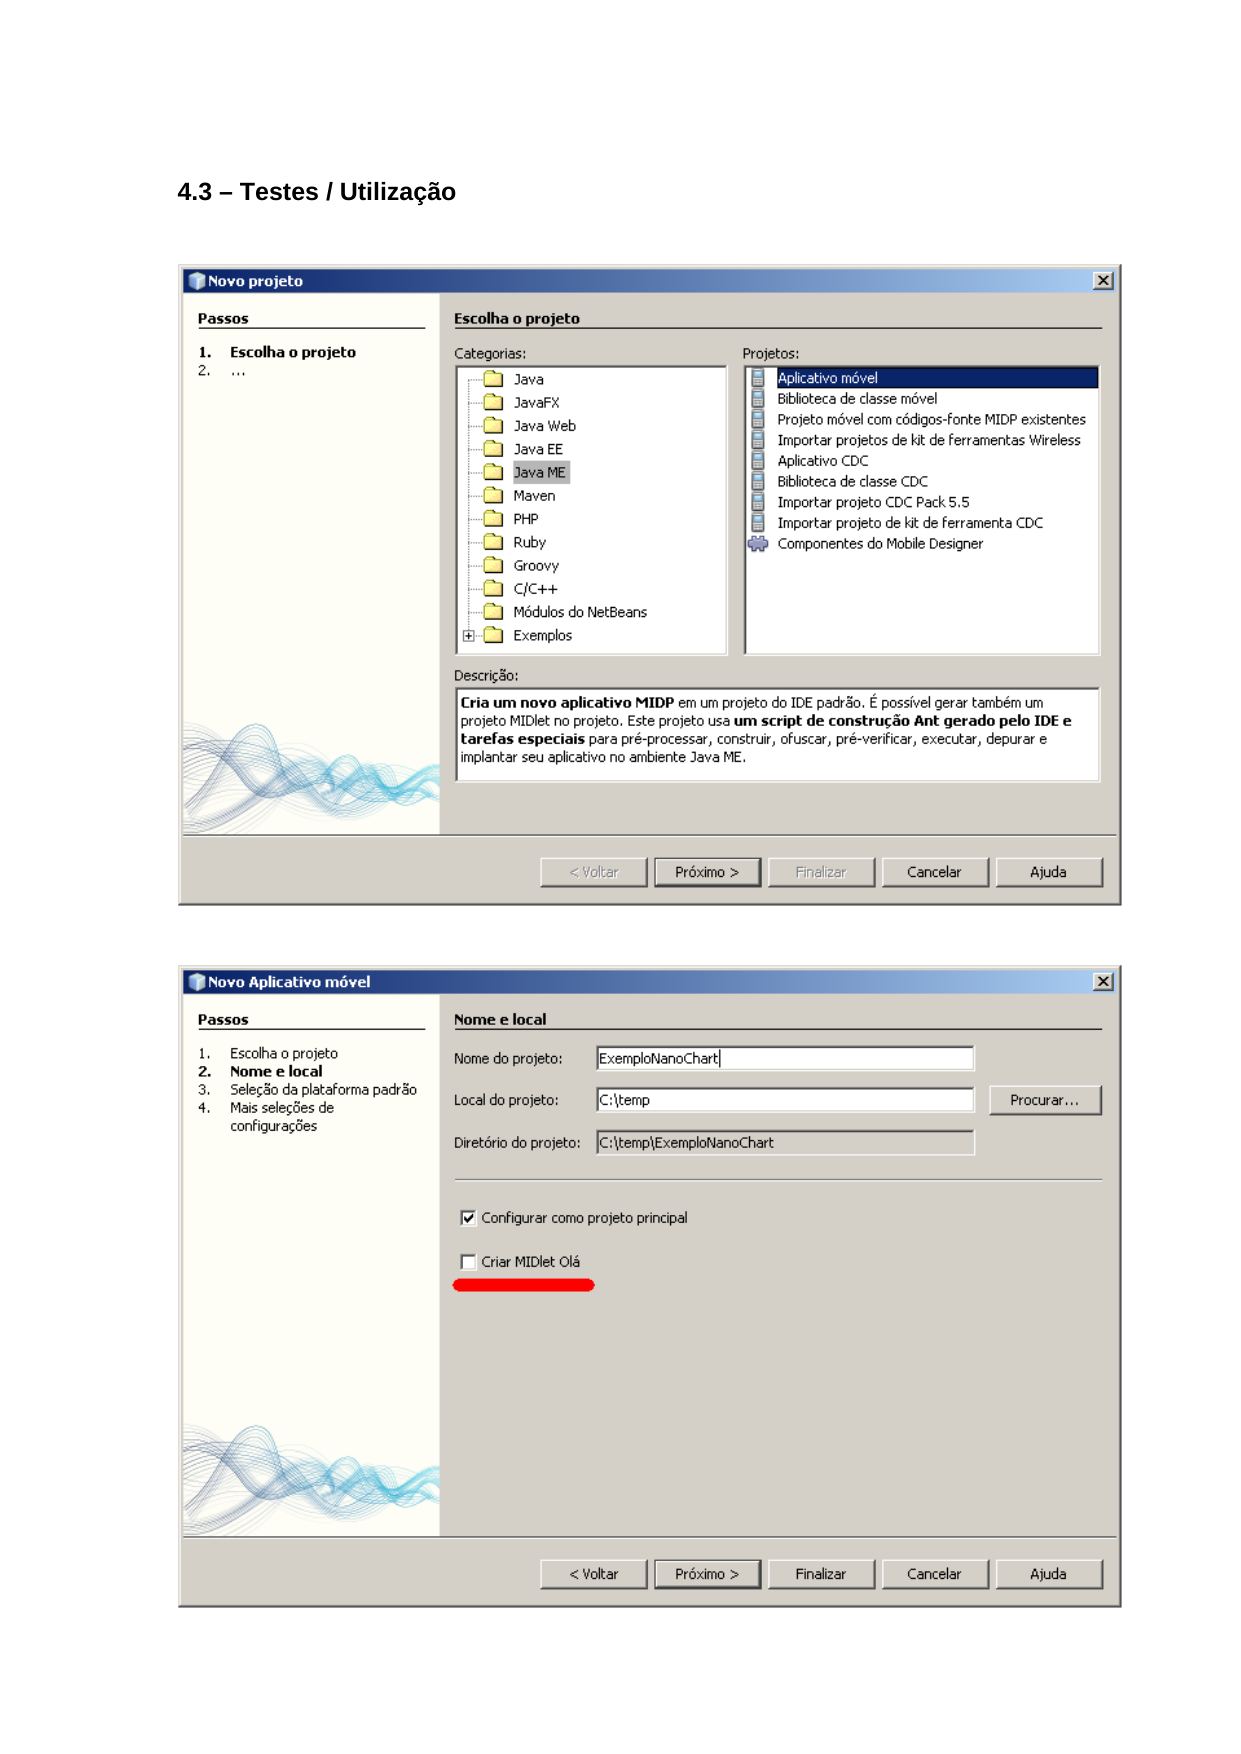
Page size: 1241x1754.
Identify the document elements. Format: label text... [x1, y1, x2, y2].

picture [177, 263, 1123, 907]
picture [177, 964, 1123, 1609]
subtitle 4.3 – Testes / Utilização [177, 177, 1122, 206]
